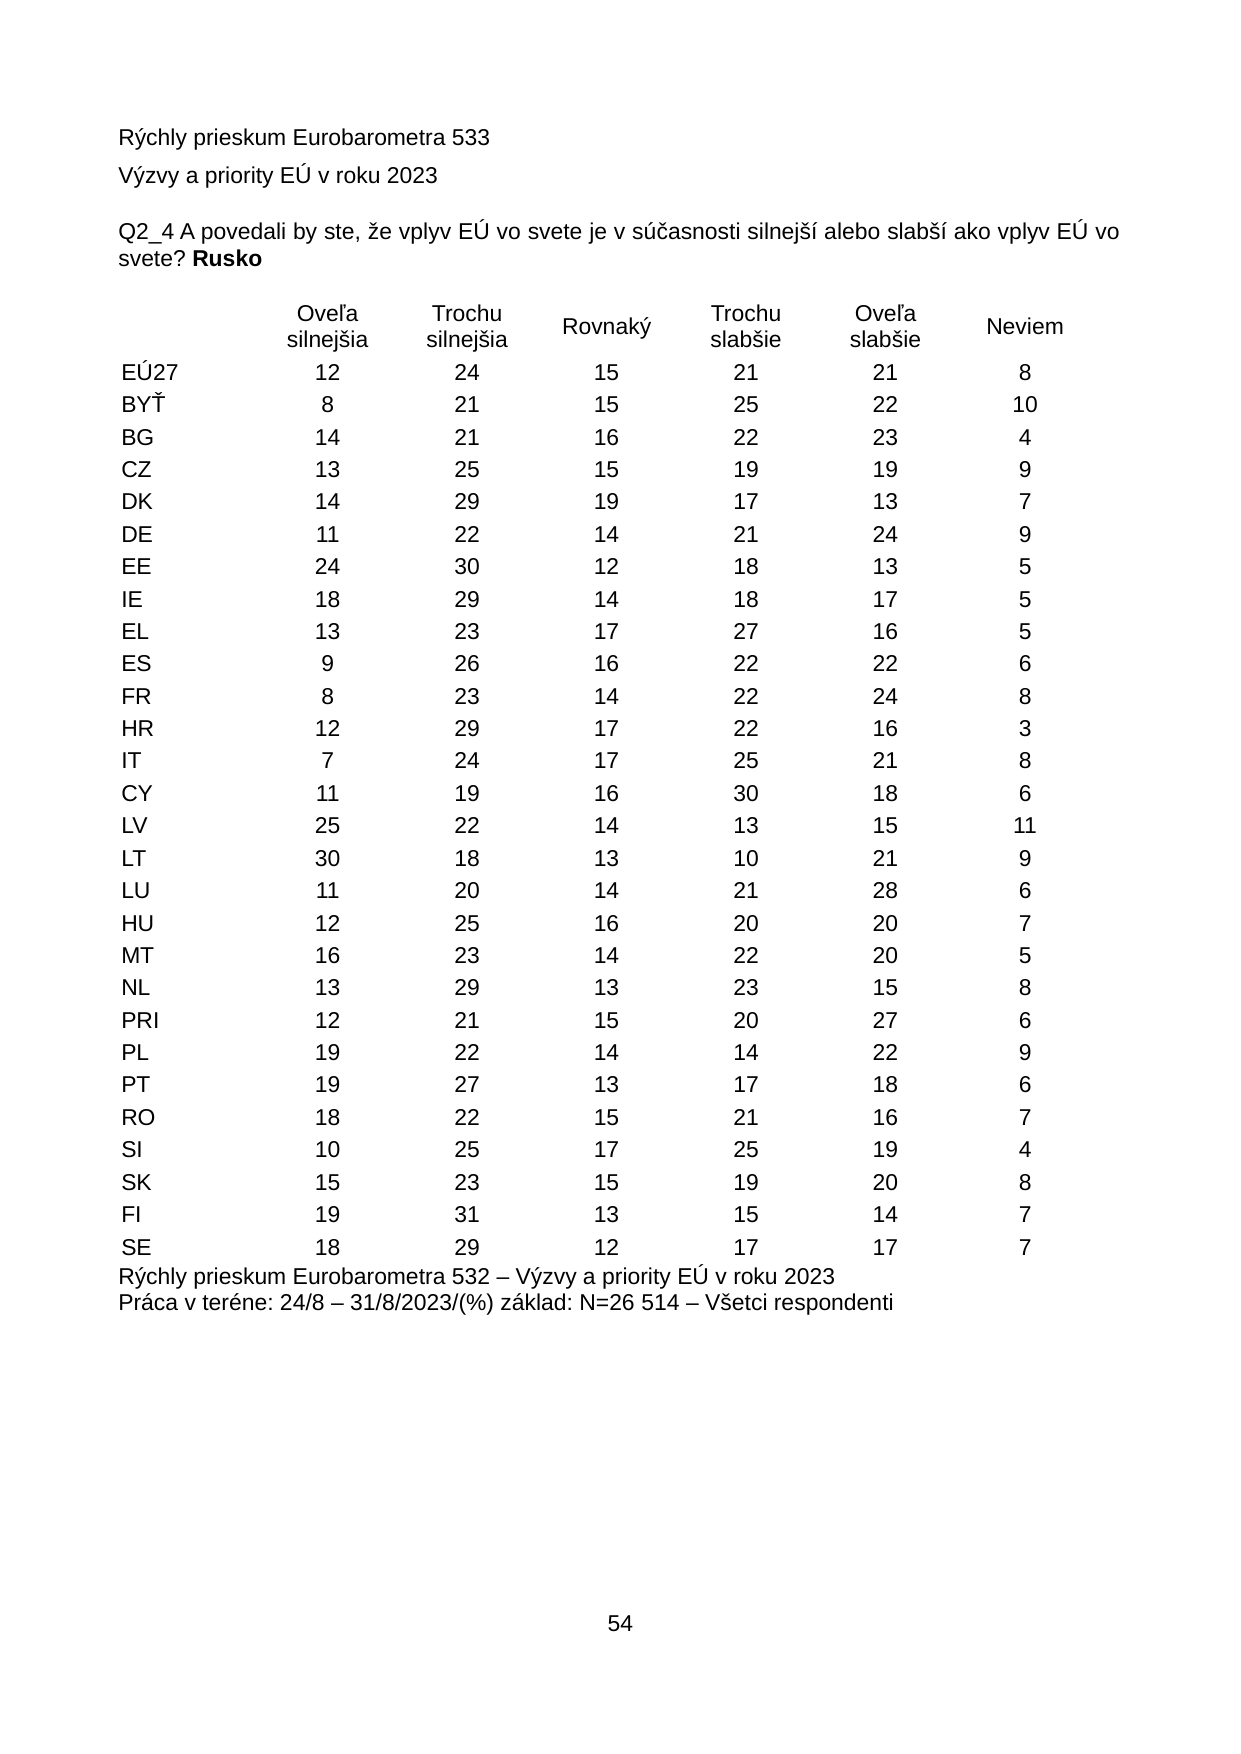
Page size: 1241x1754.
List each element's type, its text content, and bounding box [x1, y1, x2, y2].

table_cell 8 [955, 745, 1094, 777]
table_cell IT [118, 745, 258, 777]
table_cell 5 [955, 550, 1094, 582]
table_cell 31 [397, 1198, 537, 1230]
table_cell FR [118, 680, 258, 712]
table_cell 20 [397, 874, 537, 906]
table_cell MT [118, 939, 258, 971]
table_cell PRI [118, 1004, 258, 1036]
text Q2_4 A povedali by ste, že vplyv EÚ vo svete je v súčasnosti silnejší alebo slabší ako vplyv EÚ vo svete? Rusko [118, 218, 1122, 271]
table_cell 19 [676, 1166, 816, 1198]
table_cell 17 [537, 745, 676, 777]
table_cell 29 [397, 1230, 537, 1263]
table_header Oveľa slabšie [816, 297, 955, 356]
table_cell 25 [676, 388, 816, 421]
table_cell 22 [397, 1036, 537, 1068]
table_cell 14 [258, 421, 397, 453]
table_cell 6 [955, 874, 1094, 906]
table_cell 15 [537, 1166, 676, 1198]
table_cell 12 [537, 550, 676, 582]
table_cell 21 [816, 745, 955, 777]
table_cell 21 [816, 842, 955, 874]
table_cell 24 [816, 518, 955, 550]
table_cell 23 [676, 971, 816, 1004]
table_cell 20 [816, 939, 955, 971]
table_cell 14 [537, 939, 676, 971]
table_cell 22 [816, 1036, 955, 1068]
table_cell 10 [676, 842, 816, 874]
table_cell 11 [258, 777, 397, 809]
table_cell 7 [258, 745, 397, 777]
table_cell 22 [397, 809, 537, 842]
table_cell 18 [258, 1101, 397, 1133]
table_cell 24 [397, 356, 537, 388]
table_cell 17 [537, 615, 676, 647]
table_cell 23 [397, 680, 537, 712]
table_cell 27 [397, 1069, 537, 1101]
table_cell 16 [816, 1101, 955, 1133]
table_cell 8 [955, 680, 1094, 712]
table_cell 18 [816, 1069, 955, 1101]
table_cell EE [118, 550, 258, 582]
table_cell 19 [537, 485, 676, 518]
table_cell 27 [816, 1004, 955, 1036]
table_cell 14 [537, 518, 676, 550]
table_cell 22 [816, 388, 955, 421]
table_cell 29 [397, 971, 537, 1004]
table_cell 5 [955, 615, 1094, 647]
table_cell 23 [397, 1166, 537, 1198]
table_cell 13 [816, 485, 955, 518]
table_cell 11 [258, 518, 397, 550]
table_cell 24 [397, 745, 537, 777]
table_cell 9 [955, 518, 1094, 550]
table_cell 18 [816, 777, 955, 809]
table_cell 14 [537, 680, 676, 712]
table_cell 24 [816, 680, 955, 712]
table_cell 17 [537, 712, 676, 744]
table_cell 8 [955, 971, 1094, 1004]
table_cell 27 [676, 615, 816, 647]
table_cell 22 [676, 712, 816, 744]
table_cell 19 [258, 1069, 397, 1101]
table_cell 7 [955, 1101, 1094, 1133]
table_cell 30 [397, 550, 537, 582]
table_cell PL [118, 1036, 258, 1068]
table_cell 24 [258, 550, 397, 582]
table_cell 16 [537, 421, 676, 453]
table_cell 16 [816, 712, 955, 744]
table_cell CY [118, 777, 258, 809]
table_cell 7 [955, 1230, 1094, 1263]
table_cell 6 [955, 1004, 1094, 1036]
table_cell 25 [676, 1133, 816, 1166]
table_cell DK [118, 485, 258, 518]
table_cell 22 [676, 939, 816, 971]
table_cell 6 [955, 1069, 1094, 1101]
table_cell 22 [676, 680, 816, 712]
table_cell 17 [537, 1133, 676, 1166]
table_cell SE [118, 1230, 258, 1263]
table_cell 12 [537, 1230, 676, 1263]
table_cell 14 [537, 874, 676, 906]
table_cell 11 [955, 809, 1094, 842]
table_cell 25 [397, 453, 537, 485]
table_cell 9 [955, 1036, 1094, 1068]
table_cell 13 [258, 453, 397, 485]
table_cell 15 [676, 1198, 816, 1230]
table_cell 7 [955, 1198, 1094, 1230]
table_cell 13 [537, 971, 676, 1004]
table_cell 23 [816, 421, 955, 453]
table_cell 15 [537, 1101, 676, 1133]
table_cell 19 [676, 453, 816, 485]
table_cell 21 [676, 874, 816, 906]
table_cell 20 [816, 906, 955, 939]
table_cell EL [118, 615, 258, 647]
table_cell 12 [258, 356, 397, 388]
table_cell 17 [676, 1230, 816, 1263]
table_cell LT [118, 842, 258, 874]
table_cell 16 [537, 777, 676, 809]
table_cell 23 [397, 939, 537, 971]
table_header Oveľa silnejšia [258, 297, 397, 356]
table_cell 13 [676, 809, 816, 842]
table_cell 22 [816, 647, 955, 680]
table_cell 19 [258, 1036, 397, 1068]
table_cell 4 [955, 421, 1094, 453]
table_cell 13 [816, 550, 955, 582]
table_cell 30 [676, 777, 816, 809]
table_cell 9 [258, 647, 397, 680]
table_cell IE [118, 583, 258, 615]
table_cell 19 [816, 1133, 955, 1166]
table_cell 22 [397, 1101, 537, 1133]
table_cell FI [118, 1198, 258, 1230]
table_cell 13 [537, 1198, 676, 1230]
table_cell 10 [258, 1133, 397, 1166]
table_cell 4 [955, 1133, 1094, 1166]
table_cell 20 [676, 906, 816, 939]
text Rýchly prieskum Eurobarometra 532 – Výzvy a priority EÚ v roku 2023 [118, 1263, 1122, 1289]
table_cell 14 [816, 1198, 955, 1230]
table_cell 10 [955, 388, 1094, 421]
table_cell 14 [676, 1036, 816, 1068]
table_cell 16 [537, 647, 676, 680]
table_header Neviem [955, 297, 1094, 356]
table_cell 15 [537, 388, 676, 421]
table_cell 3 [955, 712, 1094, 744]
table_cell 12 [258, 1004, 397, 1036]
table_cell 21 [397, 421, 537, 453]
table_cell 15 [816, 809, 955, 842]
table_cell LV [118, 809, 258, 842]
table_cell 30 [258, 842, 397, 874]
table_cell 20 [676, 1004, 816, 1036]
table_cell 20 [816, 1166, 955, 1198]
table_cell SI [118, 1133, 258, 1166]
table_cell EÚ27 [118, 356, 258, 388]
table_cell 26 [397, 647, 537, 680]
table_cell 15 [258, 1166, 397, 1198]
table_cell 29 [397, 712, 537, 744]
table_cell 17 [676, 485, 816, 518]
table_cell SK [118, 1166, 258, 1198]
table_cell DE [118, 518, 258, 550]
table_cell 5 [955, 939, 1094, 971]
table_cell 21 [397, 388, 537, 421]
table_header [118, 297, 258, 356]
table_cell 15 [537, 356, 676, 388]
table_cell 19 [816, 453, 955, 485]
table_cell 13 [258, 615, 397, 647]
table_cell RO [118, 1101, 258, 1133]
table_cell 7 [955, 906, 1094, 939]
table_cell 6 [955, 777, 1094, 809]
table_cell 25 [676, 745, 816, 777]
table_cell NL [118, 971, 258, 1004]
table_cell ES [118, 647, 258, 680]
table_cell 25 [258, 809, 397, 842]
table_cell HR [118, 712, 258, 744]
table_cell 17 [676, 1069, 816, 1101]
table_cell 8 [955, 356, 1094, 388]
table_cell BYŤ [118, 388, 258, 421]
table_cell 13 [537, 842, 676, 874]
table_cell 22 [676, 421, 816, 453]
table_cell 11 [258, 874, 397, 906]
table_cell 7 [955, 485, 1094, 518]
table_cell 28 [816, 874, 955, 906]
table_cell 21 [676, 1101, 816, 1133]
table_cell 15 [816, 971, 955, 1004]
table_cell 21 [397, 1004, 537, 1036]
table_cell 8 [258, 680, 397, 712]
table_cell 21 [816, 356, 955, 388]
table_cell 15 [537, 1004, 676, 1036]
table_cell 9 [955, 842, 1094, 874]
table_cell 16 [537, 906, 676, 939]
table_cell 12 [258, 712, 397, 744]
table_cell 6 [955, 647, 1094, 680]
table_cell 18 [258, 1230, 397, 1263]
text Práca v teréne: 24/8 – 31/8/2023/(%) základ: N=26 514 – Všetci respondenti [118, 1289, 1122, 1316]
table_cell LU [118, 874, 258, 906]
table_cell 8 [955, 1166, 1094, 1198]
table_cell 8 [258, 388, 397, 421]
table_cell 12 [258, 906, 397, 939]
table_cell 16 [816, 615, 955, 647]
table_cell 17 [816, 583, 955, 615]
table_cell 13 [258, 971, 397, 1004]
table_cell 18 [258, 583, 397, 615]
table_cell 5 [955, 583, 1094, 615]
table_cell 23 [397, 615, 537, 647]
table_cell 14 [258, 485, 397, 518]
table_cell CZ [118, 453, 258, 485]
table_header Rovnaký [537, 297, 676, 356]
table_cell 25 [397, 1133, 537, 1166]
table_cell 13 [537, 1069, 676, 1101]
table_cell 17 [816, 1230, 955, 1263]
table_cell 21 [676, 518, 816, 550]
table_cell 15 [537, 453, 676, 485]
table_cell 9 [955, 453, 1094, 485]
table_cell 25 [397, 906, 537, 939]
table_cell 18 [676, 550, 816, 582]
table_cell 14 [537, 583, 676, 615]
table_header Trochu slabšie [676, 297, 816, 356]
table_cell 29 [397, 583, 537, 615]
table_cell 29 [397, 485, 537, 518]
table_cell 21 [676, 356, 816, 388]
table_header Trochu silnejšia [397, 297, 537, 356]
table_cell 18 [676, 583, 816, 615]
table_cell 14 [537, 1036, 676, 1068]
table_cell 18 [397, 842, 537, 874]
table_cell BG [118, 421, 258, 453]
table_cell HU [118, 906, 258, 939]
table_cell 14 [537, 809, 676, 842]
table_cell 19 [258, 1198, 397, 1230]
table_cell 16 [258, 939, 397, 971]
table_cell 22 [397, 518, 537, 550]
table_cell PT [118, 1069, 258, 1101]
table_cell 19 [397, 777, 537, 809]
table_cell 22 [676, 647, 816, 680]
